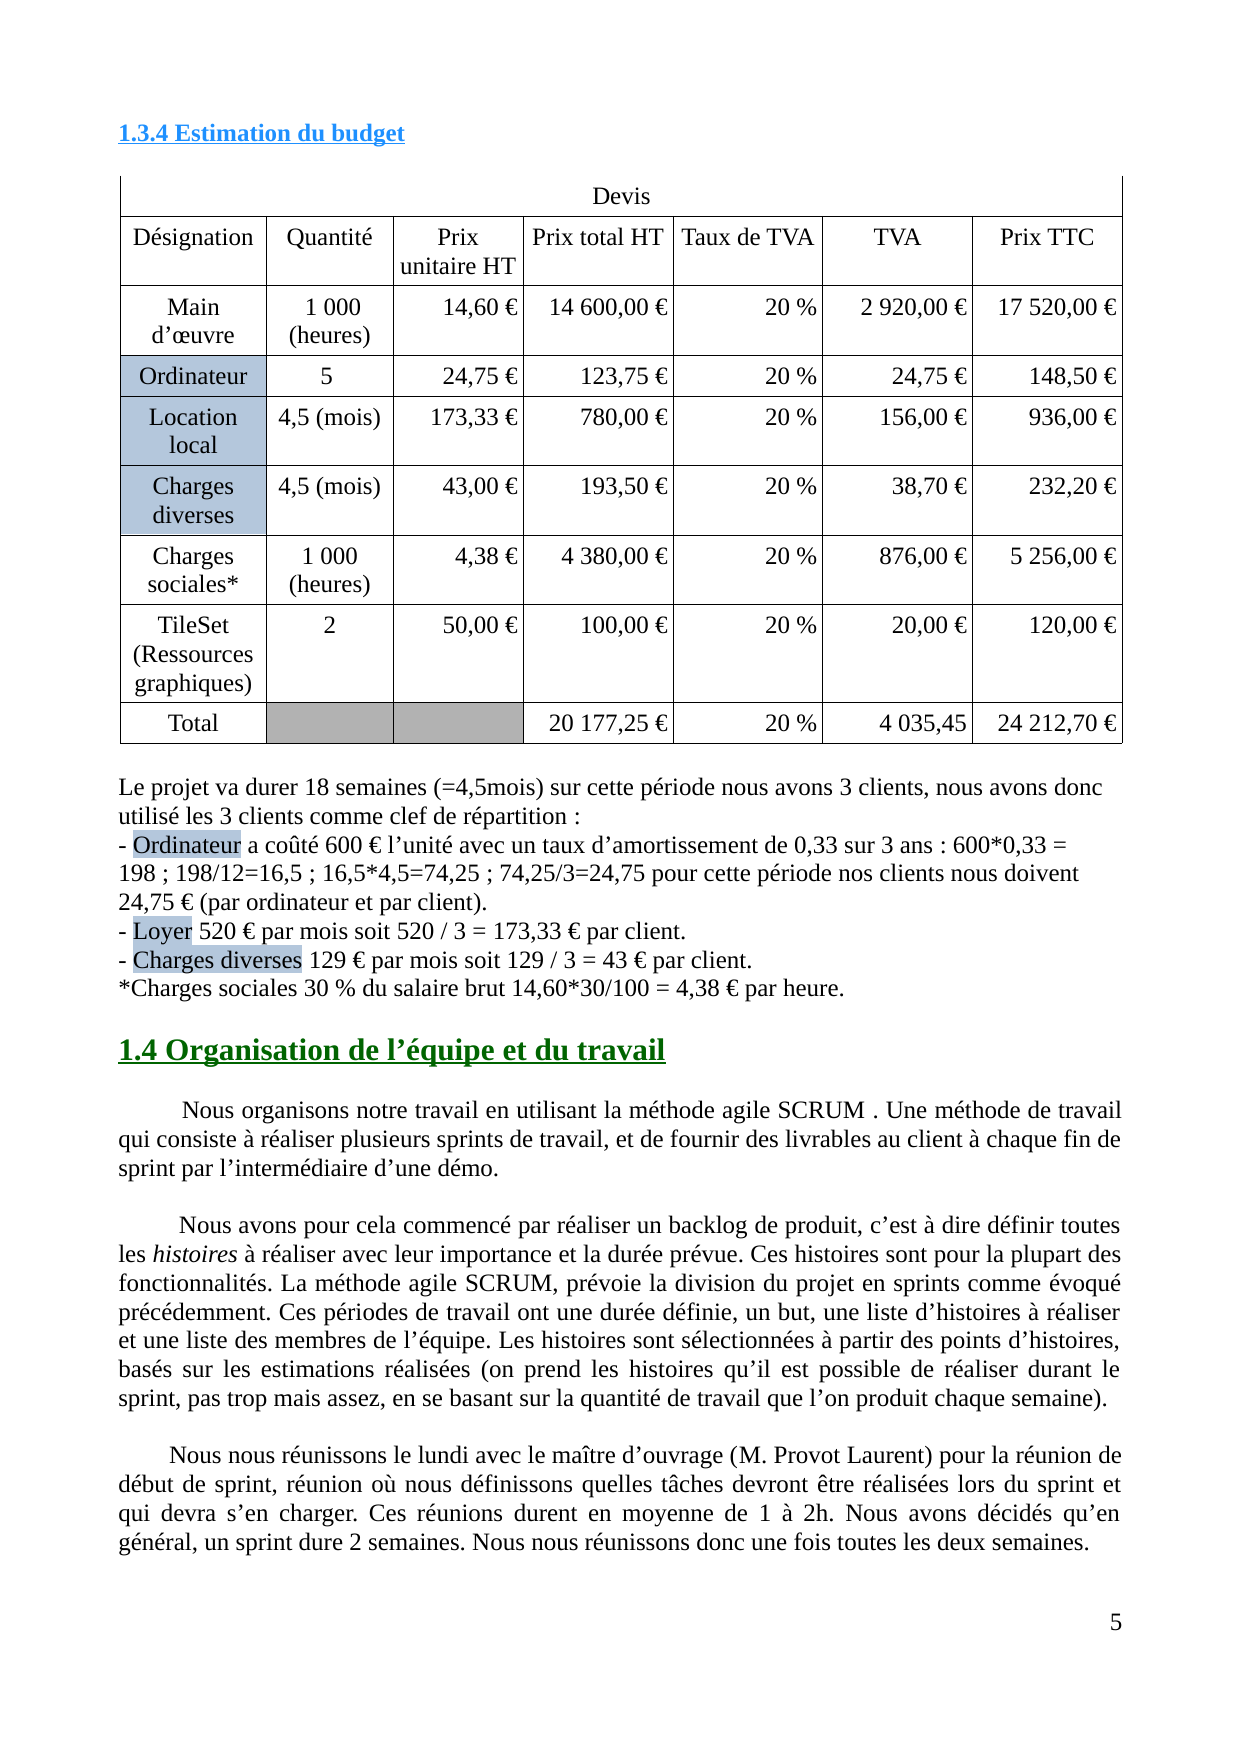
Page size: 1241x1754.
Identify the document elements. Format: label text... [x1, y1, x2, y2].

table_cell Main d’œuvre [121, 286, 266, 355]
table_cell 876,00 € [823, 536, 972, 604]
table_cell TileSet (Ressources graphiques) [121, 605, 266, 702]
table_cell Location local [121, 397, 266, 465]
table_cell 2 920,00 € [823, 286, 972, 355]
table_cell 14,60 € [394, 286, 523, 355]
table_cell 50,00 € [394, 605, 523, 702]
table_cell 232,20 € [973, 466, 1122, 534]
text 1.3.4 Estimation du budget [118, 118, 1122, 147]
table_cell 4 035,45 [823, 703, 972, 743]
text - Charges diverses 129 € par mois soit 129 / 3 = 43 € par client. [118, 945, 1122, 973]
table_cell 123,75 € [524, 356, 673, 396]
table_cell 20 % [674, 397, 822, 465]
table_cell [394, 703, 523, 743]
text Nous organisons notre travail en utilisant la méthode agile SCRUM . Une méthode de travail qui consiste à réaliser plusieurs sprints de travail, et de fournir des livrables au client à chaque fin de sprint par l’intermédiaire d’une démo. [118, 1096, 1122, 1182]
table_cell Charges diverses [121, 466, 266, 534]
table_cell [267, 703, 393, 743]
table_cell 20,00 € [823, 605, 972, 702]
table_cell 173,33 € [394, 397, 523, 465]
table_cell 1 000 (heures) [267, 536, 393, 604]
text Nous avons pour cela commencé par réaliser un backlog de produit, c’est à dire définir toutes les histoires à réaliser avec leur importance et la durée prévue. Ces histoires sont pour la plupart des fonctionnalités. La méthode agile SCRUM, prévoie la division du projet en sprints comme évoqué précédemment. Ces périodes de travail ont une durée définie, un but, une liste d’histoires à réaliser et une liste des membres de l’équipe. Les histoires sont sélectionnées à partir des points d’histoires, basés sur les estimations réalisées (on prend les histoires qu’il est possible de réaliser durant le sprint, pas trop mais assez, en se basant sur la quantité de travail que l’on produit chaque semaine). [118, 1211, 1122, 1412]
text 1.4 Organisation de l’équipe et du travail [118, 1031, 1122, 1067]
table_cell Taux de TVA [674, 217, 822, 285]
table_cell 156,00 € [823, 397, 972, 465]
table_cell 5 [267, 356, 393, 396]
table_cell 193,50 € [524, 466, 673, 534]
table_cell Prix unitaire HT [394, 217, 523, 285]
table_cell 1 000 (heures) [267, 286, 393, 355]
table_cell 4 380,00 € [524, 536, 673, 604]
text Le projet va durer 18 semaines (=4,5mois) sur cette période nous avons 3 clients, nous avons donc utilisé les 3 clients comme clef de répartition : [118, 772, 1122, 830]
table_cell 43,00 € [394, 466, 523, 534]
table_cell 780,00 € [524, 397, 673, 465]
table_cell 24,75 € [823, 356, 972, 396]
table_cell 4,5 (mois) [267, 466, 393, 534]
table_cell 14 600,00 € [524, 286, 673, 355]
table_cell 148,50 € [973, 356, 1122, 396]
table_cell Charges sociales* [121, 536, 266, 604]
table_cell 20 % [674, 536, 822, 604]
table_cell 38,70 € [823, 466, 972, 534]
table_cell 120,00 € [973, 605, 1122, 702]
table_cell 20 177,25 € [524, 703, 673, 743]
text - Ordinateur a coûté 600 € l’unité avec un taux d’amortissement de 0,33 sur 3 ans : 600*0,33 = 198 ; 198/12=16,5 ; 16,5*4,5=74,25 ; 74,25/3=24,75 pour cette période nos clients nous doivent 24,75 € (par ordinateur et par client). [118, 830, 1122, 916]
table_cell Prix TTC [973, 217, 1122, 285]
text *Charges sociales 30 % du salaire brut 14,60*30/100 = 4,38 € par heure. [118, 973, 1122, 1002]
table_cell 100,00 € [524, 605, 673, 702]
table_cell 20 % [674, 703, 822, 743]
table_cell 2 [267, 605, 393, 702]
table_cell 20 % [674, 286, 822, 355]
table_cell 20 % [674, 356, 822, 396]
table_cell 20 % [674, 605, 822, 702]
table_cell 24,75 € [394, 356, 523, 396]
table_cell 4,38 € [394, 536, 523, 604]
table_cell 24 212,70 € [973, 703, 1122, 743]
table_cell 5 256,00 € [973, 536, 1122, 604]
table_cell Total [121, 703, 266, 743]
table_header Devis [121, 176, 1122, 216]
text Nous nous réunissons le lundi avec le maître d’ouvrage (M. Provot Laurent) pour la réunion de début de sprint, réunion où nous définissons quelles tâches devront être réalisées lors du sprint et qui devra s’en charger. Ces réunions durent en moyenne de 1 à 2h. Nous avons décidés qu’en général, un sprint dure 2 semaines. Nous nous réunissons donc une fois toutes les deux semaines. [118, 1441, 1122, 1556]
table_cell 17 520,00 € [973, 286, 1122, 355]
table_cell Prix total HT [524, 217, 673, 285]
table_cell 936,00 € [973, 397, 1122, 465]
table_cell 4,5 (mois) [267, 397, 393, 465]
table_cell Quantité [267, 217, 393, 285]
table_cell TVA [823, 217, 972, 285]
table_cell Désignation [121, 217, 266, 285]
table_cell Ordinateur [121, 356, 266, 396]
table_cell 20 % [674, 466, 822, 534]
text - Loyer 520 € par mois soit 520 / 3 = 173,33 € par client. [118, 916, 1122, 945]
